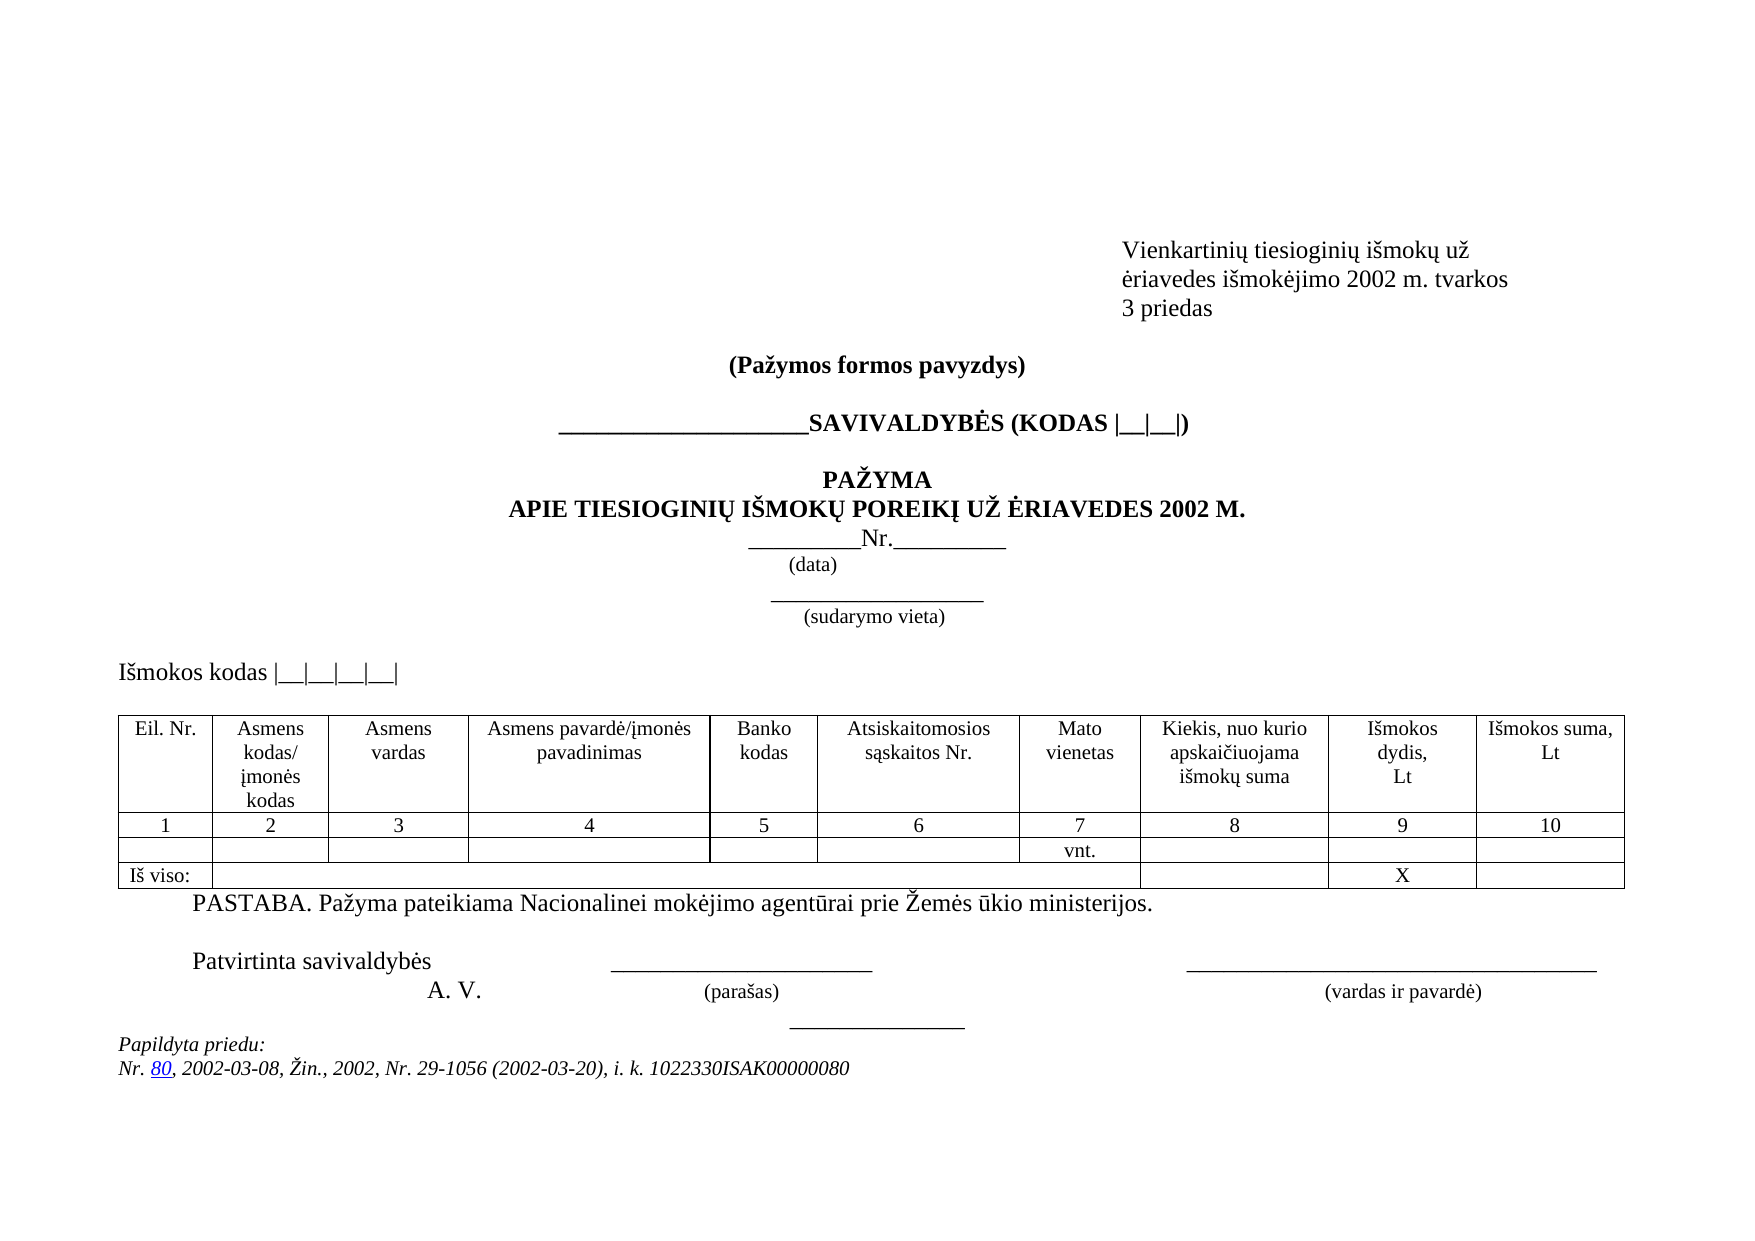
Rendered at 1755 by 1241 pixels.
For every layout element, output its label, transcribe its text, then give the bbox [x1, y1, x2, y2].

text Išmokos kodas |__|__|__|__| [118, 657, 1636, 686]
table_cell 8 [1141, 813, 1328, 837]
table_cell [818, 838, 1019, 862]
text Vienkartinių tiesioginių išmokų už [1122, 235, 1636, 264]
table_cell [469, 838, 709, 862]
table_cell 5 [711, 813, 817, 837]
table_header Išmokos dydis, Lt [1329, 716, 1476, 812]
text (Pažymos formos pavyzdys) [118, 350, 1636, 379]
table_cell [119, 838, 212, 862]
table_cell X [1329, 863, 1476, 887]
text PAŽYMA [118, 465, 1636, 494]
text ____________________SAVIVALDYBĖS (KODAS |__|__|) [118, 408, 1636, 437]
text A. V. (parašas) (vardas ir pavardė) [118, 975, 1636, 1003]
text Nr. 80, 2002-03-08, Žin., 2002, Nr. 29-1056 (2002-03-20), i. k. 1022330ISAK00000080 [118, 1056, 1636, 1080]
table_cell [1141, 838, 1328, 862]
table_cell 9 [1329, 813, 1476, 837]
text (data) [118, 552, 1636, 576]
text _________Nr._________ [118, 523, 1636, 552]
table_cell 3 [329, 813, 468, 837]
table_cell [213, 863, 1140, 887]
text (sudarymo vieta) [118, 604, 1636, 628]
table_cell 10 [1477, 813, 1624, 837]
table_header Asmens vardas [329, 716, 468, 812]
table_cell vnt. [1020, 838, 1140, 862]
table_header Kiekis, nuo kurio apskaičiuojama išmokų suma [1141, 716, 1328, 812]
table_cell [329, 838, 468, 862]
text PASTABA. Pažyma pateikiama Nacionalinei mokėjimo agentūrai prie Žemės ūkio ministerijos. [118, 888, 1636, 917]
table_cell [711, 838, 817, 862]
table_header Asmens pavardė/įmonės pavadinimas [469, 716, 709, 812]
table_header Mato vienetas [1020, 716, 1140, 812]
table_cell 2 [213, 813, 328, 837]
table_header Banko kodas [711, 716, 817, 812]
table_header Išmokos suma, Lt [1477, 716, 1624, 812]
text 3 priedas [118, 293, 1636, 322]
text ėriavedes išmokėjimo 2002 m. tvarkos [118, 264, 1636, 293]
text _________________ [118, 576, 1636, 604]
table_header Asmens kodas/ įmonės kodas [213, 716, 328, 812]
text APIE TIESIOGINIŲ IŠMOKŲ POREIKĮ UŽ ĖRIAVEDES 2002 M. [118, 494, 1636, 523]
text Papildyta priedu: [118, 1032, 1636, 1056]
table_cell 1 [119, 813, 212, 837]
table_cell [1141, 863, 1328, 887]
text ______________ [118, 1003, 1636, 1032]
table_cell [213, 838, 328, 862]
table_cell [1329, 838, 1476, 862]
table_cell Iš viso: [119, 863, 212, 887]
table_cell 6 [818, 813, 1019, 837]
table_cell 7 [1020, 813, 1140, 837]
text Patvirtinta savivaldybės [118, 946, 1636, 975]
table_cell [1477, 838, 1624, 862]
table_cell [1477, 863, 1624, 887]
table_header Eil. Nr. [119, 716, 212, 812]
table_cell 4 [469, 813, 709, 837]
table_header Atsiskaitomosios sąskaitos Nr. [818, 716, 1019, 812]
